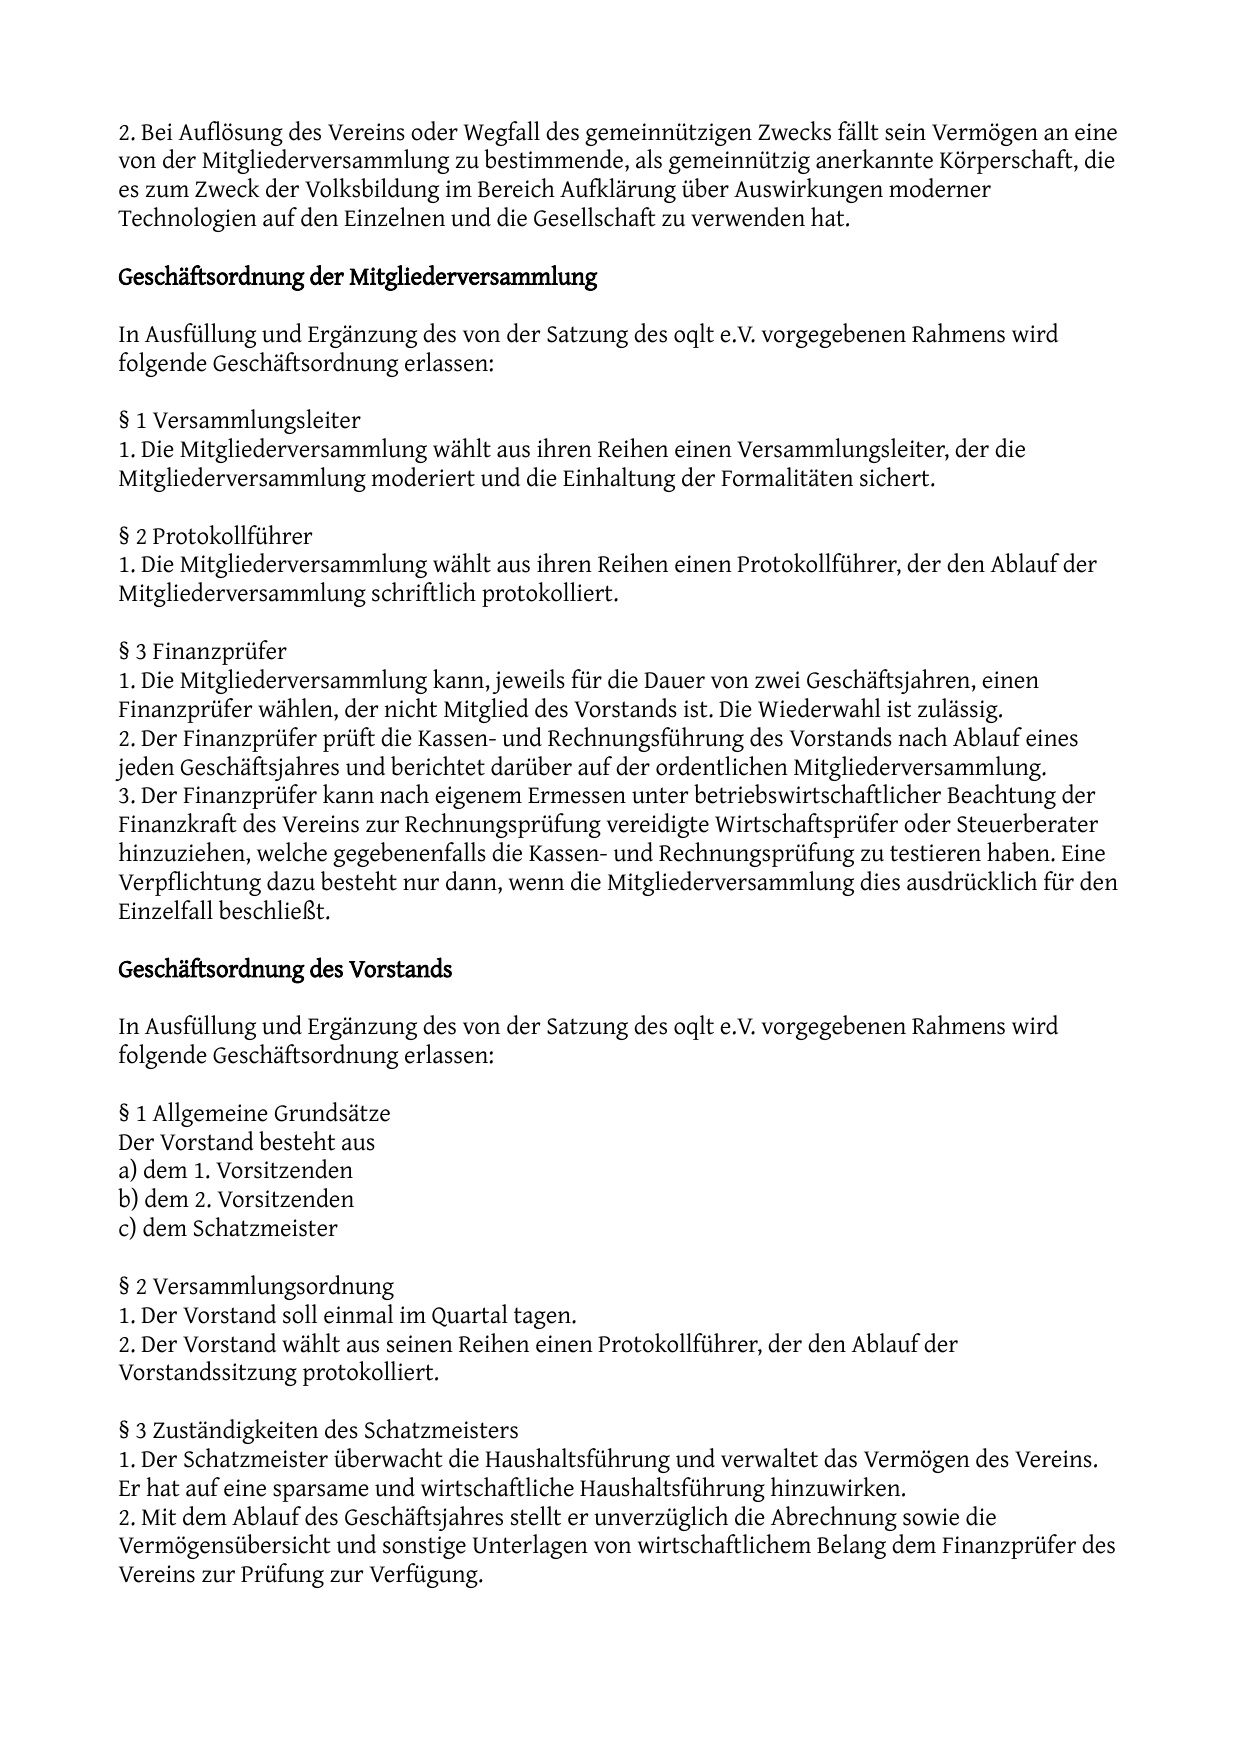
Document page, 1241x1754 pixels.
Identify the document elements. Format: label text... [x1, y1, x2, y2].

text 2. Mit dem Ablauf des Geschäftsjahres stellt er unverzüglich die Abrechnung sowie die Vermögensübersicht und sonstige Unterlagen von wirtschaftlichem Belang dem Finanzprüfer des Vereins zur Prüfung zur Verfügung. [118, 1503, 1122, 1590]
text 1. Die Mitgliederversammlung kann, jeweils für die Dauer von zwei Geschäftsjahren, einen Finanzprüfer wählen, der nicht Mitglied des Vorstands ist. Die Wiederwahl ist zulässig. [118, 666, 1122, 724]
text § 3 Finanzprüfer [118, 637, 1122, 666]
text § 3 Zuständigkeiten des Schatzmeisters [118, 1417, 1122, 1445]
text 2. Der Finanzprüfer prüft die Kassen- und Rechnungsführung des Vorstands nach Ablauf eines jeden Geschäftsjahres und berichtet darüber auf der ordentlichen Mitgliederversammlung. [118, 724, 1122, 782]
text § 2 Protokollführer [118, 522, 1122, 551]
text In Ausfüllung und Ergänzung des von der Satzung des oqlt e.V. vorgegebenen Rahmens wird folgende Geschäftsordnung erlassen: [118, 1013, 1122, 1070]
text 3. Der Finanzprüfer kann nach eigenem Ermessen unter betriebswirtschaftlicher Beachtung der Finanzkraft des Vereins zur Rechnungsprüfung vereidigte Wirtschaftsprüfer oder Steuerberater hinzuziehen, welche gegebenenfalls die Kassen- und Rechnungsprüfung zu testieren haben. Eine Verpflichtung dazu besteht nur dann, wenn die Mitgliederversammlung dies ausdrücklich für den Einzelfall beschließt. [118, 782, 1122, 926]
text c) dem Schatzmeister [118, 1214, 1122, 1243]
text § 1 Versammlungsleiter [118, 407, 1122, 436]
text In Ausfüllung und Ergänzung des von der Satzung des oqlt e.V. vorgegebenen Rahmens wird folgende Geschäftsordnung erlassen: [118, 320, 1122, 378]
text Der Vorstand besteht aus [118, 1128, 1122, 1157]
text 1. Die Mitgliederversammlung wählt aus ihren Reihen einen Protokollführer, der den Ablauf der Mitgliederversammlung schriftlich protokolliert. [118, 551, 1122, 609]
text a) dem 1. Vorsitzenden [118, 1157, 1122, 1186]
text b) dem 2. Vorsitzenden [118, 1186, 1122, 1214]
text Geschäftsordnung der Mitgliederversammlung [118, 262, 1122, 291]
text 1. Der Vorstand soll einmal im Quartal tagen. [118, 1301, 1122, 1330]
text § 1 Allgemeine Grundsätze [118, 1099, 1122, 1128]
text 1. Der Schatzmeister überwacht die Haushaltsführung und verwaltet das Vermögen des Vereins. Er hat auf eine sparsame und wirtschaftliche Haushaltsführung hinzuwirken. [118, 1445, 1122, 1503]
text § 2 Versammlungsordnung [118, 1272, 1122, 1301]
text 2. Der Vorstand wählt aus seinen Reihen einen Protokollführer, der den Ablauf der Vorstandssitzung protokolliert. [118, 1330, 1122, 1388]
text 1. Die Mitgliederversammlung wählt aus ihren Reihen einen Versammlungsleiter, der die Mitgliederversammlung moderiert und die Einhaltung der Formalitäten sichert. [118, 436, 1122, 493]
text Geschäftsordnung des Vorstands [118, 955, 1122, 984]
text 2. Bei Auflösung des Vereins oder Wegfall des gemeinnützigen Zwecks fällt sein Vermögen an eine von der Mitgliederversammlung zu bestimmende, als gemeinnützig anerkannte Körperschaft, die es zum Zweck der Volksbildung im Bereich Aufklärung über Auswirkungen moderner Technologien auf den Einzelnen und die Gesellschaft zu verwenden hat. [118, 118, 1122, 233]
